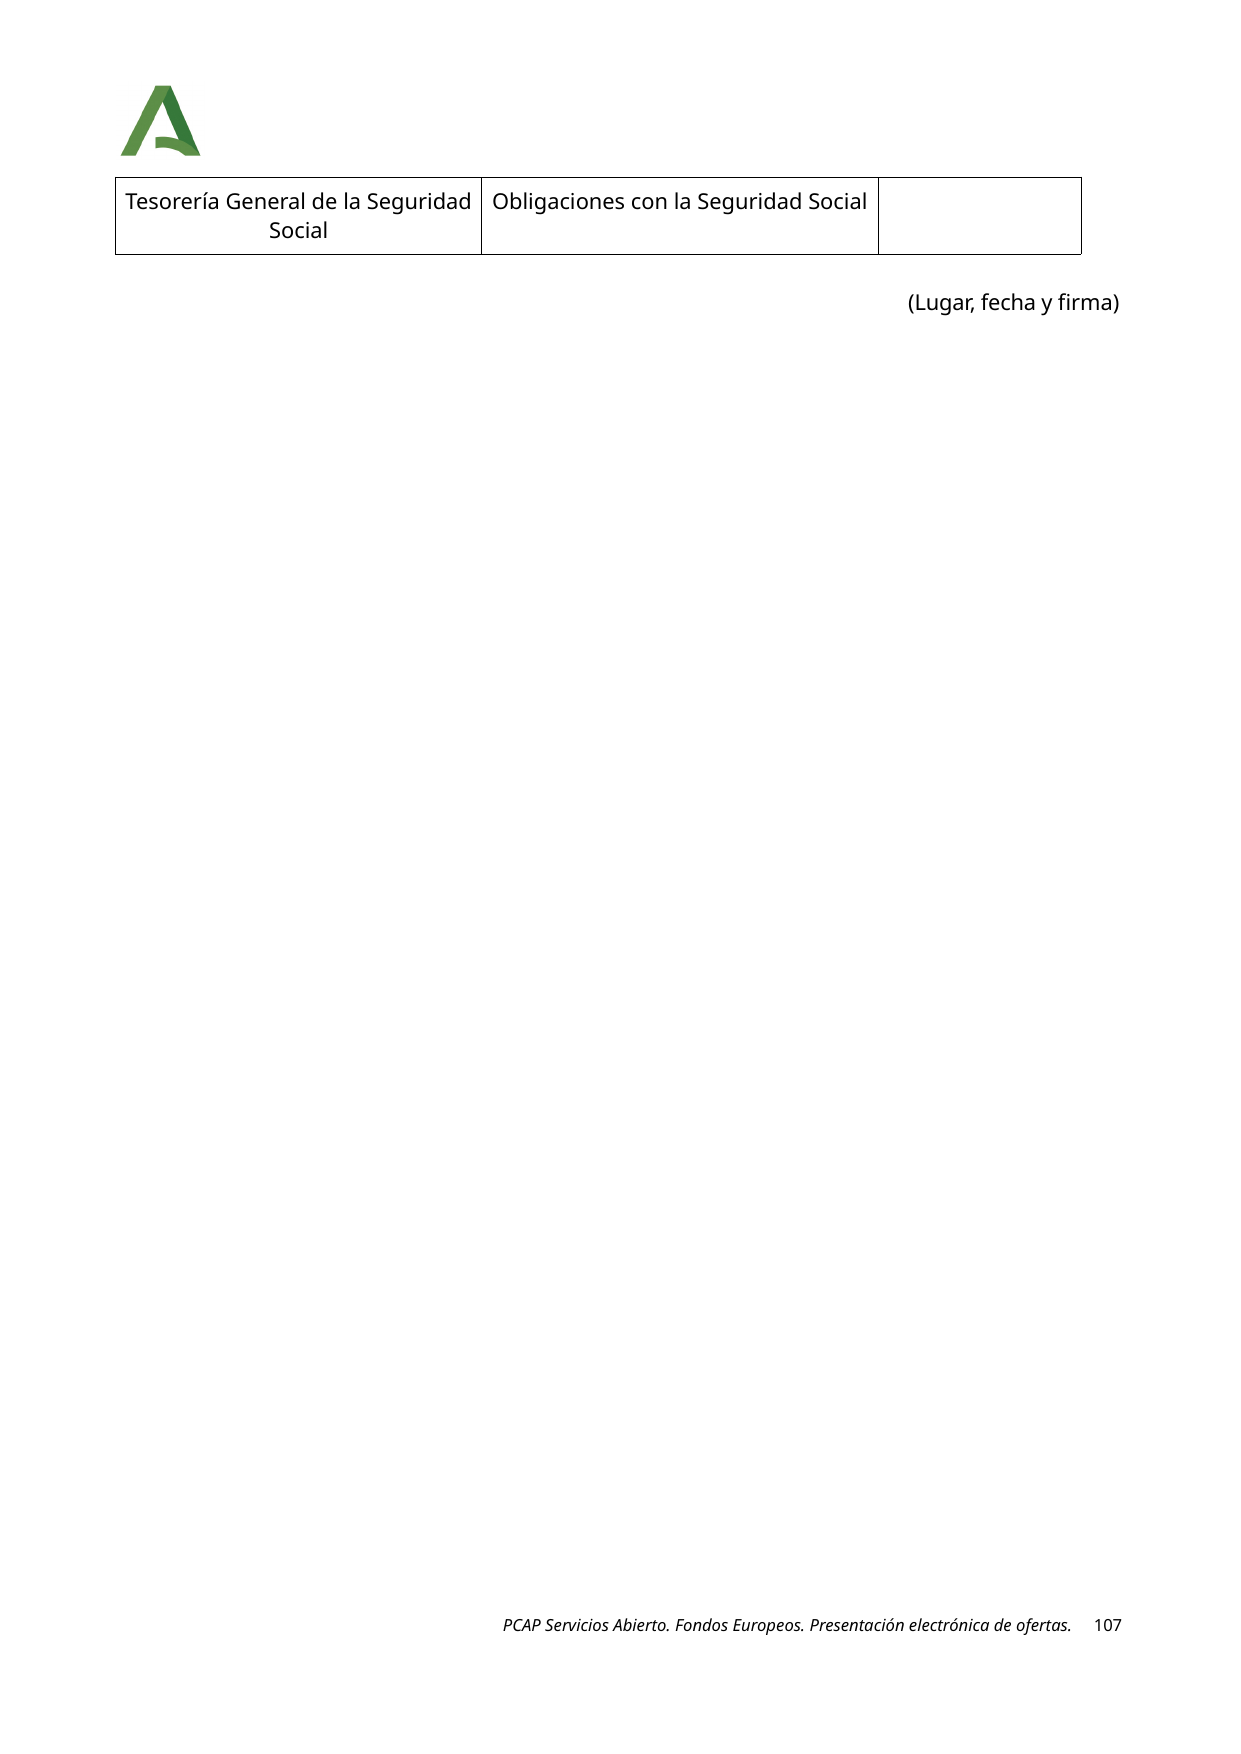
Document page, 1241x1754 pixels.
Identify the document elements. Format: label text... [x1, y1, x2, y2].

table_cell [879, 178, 1081, 254]
table_cell Obligaciones con la Seguridad Social [482, 178, 878, 254]
picture [116, 81, 205, 160]
text (Lugar, fecha y firma) [118, 287, 1122, 320]
table_cell Tesorería General de la Seguridad Social [116, 178, 481, 254]
